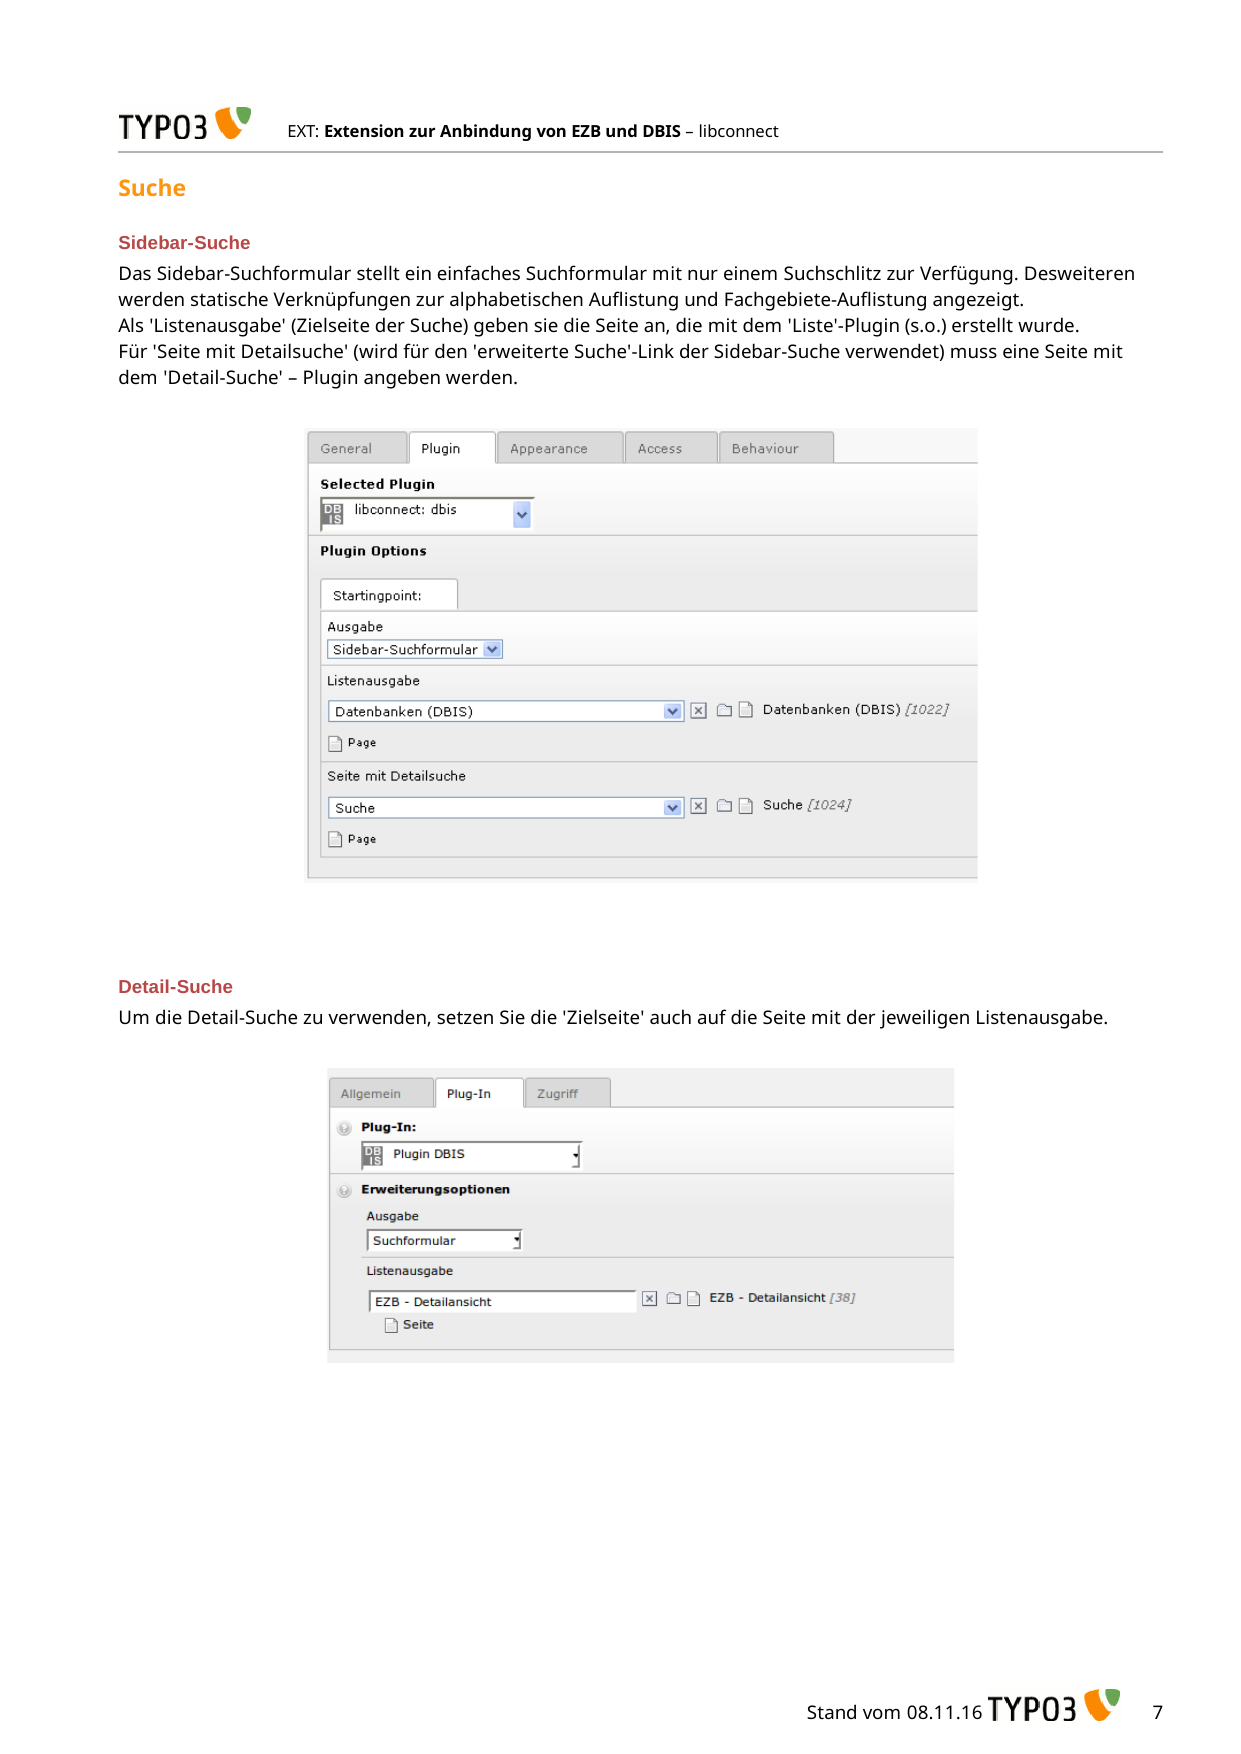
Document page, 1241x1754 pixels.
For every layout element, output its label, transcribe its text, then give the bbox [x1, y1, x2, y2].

picture [327, 1068, 955, 1363]
picture [118, 106, 254, 139]
subtitle Das Sidebar-Suchformular stellt ein einfaches Suchformular mit nur einem Suchschlitz zur Verfügung. Desweiteren werden statische Verknüpfungen zur alphabetischen Auflistung und Fachgebiete-Auflistung angezeigt. Als 'Listenausgabe' (Zielseite der Suche) geben sie die Seite an, die mit dem 'Liste'-Plugin (s.o.) erstellt wurde. Für 'Seite mit Detailsuche' (wird für den 'erweiterte Suche'-Link der Sidebar-Suche verwendet) muss eine Seite mit dem 'Detail-Suche' – Plugin angeben werden. [118, 259, 1163, 390]
subtitle Sidebar-Suche [118, 232, 1163, 253]
picture [987, 1688, 1123, 1721]
subtitle Detail-Suche [118, 977, 1163, 998]
subtitle Suche [118, 172, 1163, 203]
picture [303, 428, 978, 883]
subtitle Um die Detail-Suche zu verwenden, setzen Sie die 'Zielseite' auch auf die Seite mit der jeweiligen Listenausgabe. [118, 1004, 1163, 1030]
